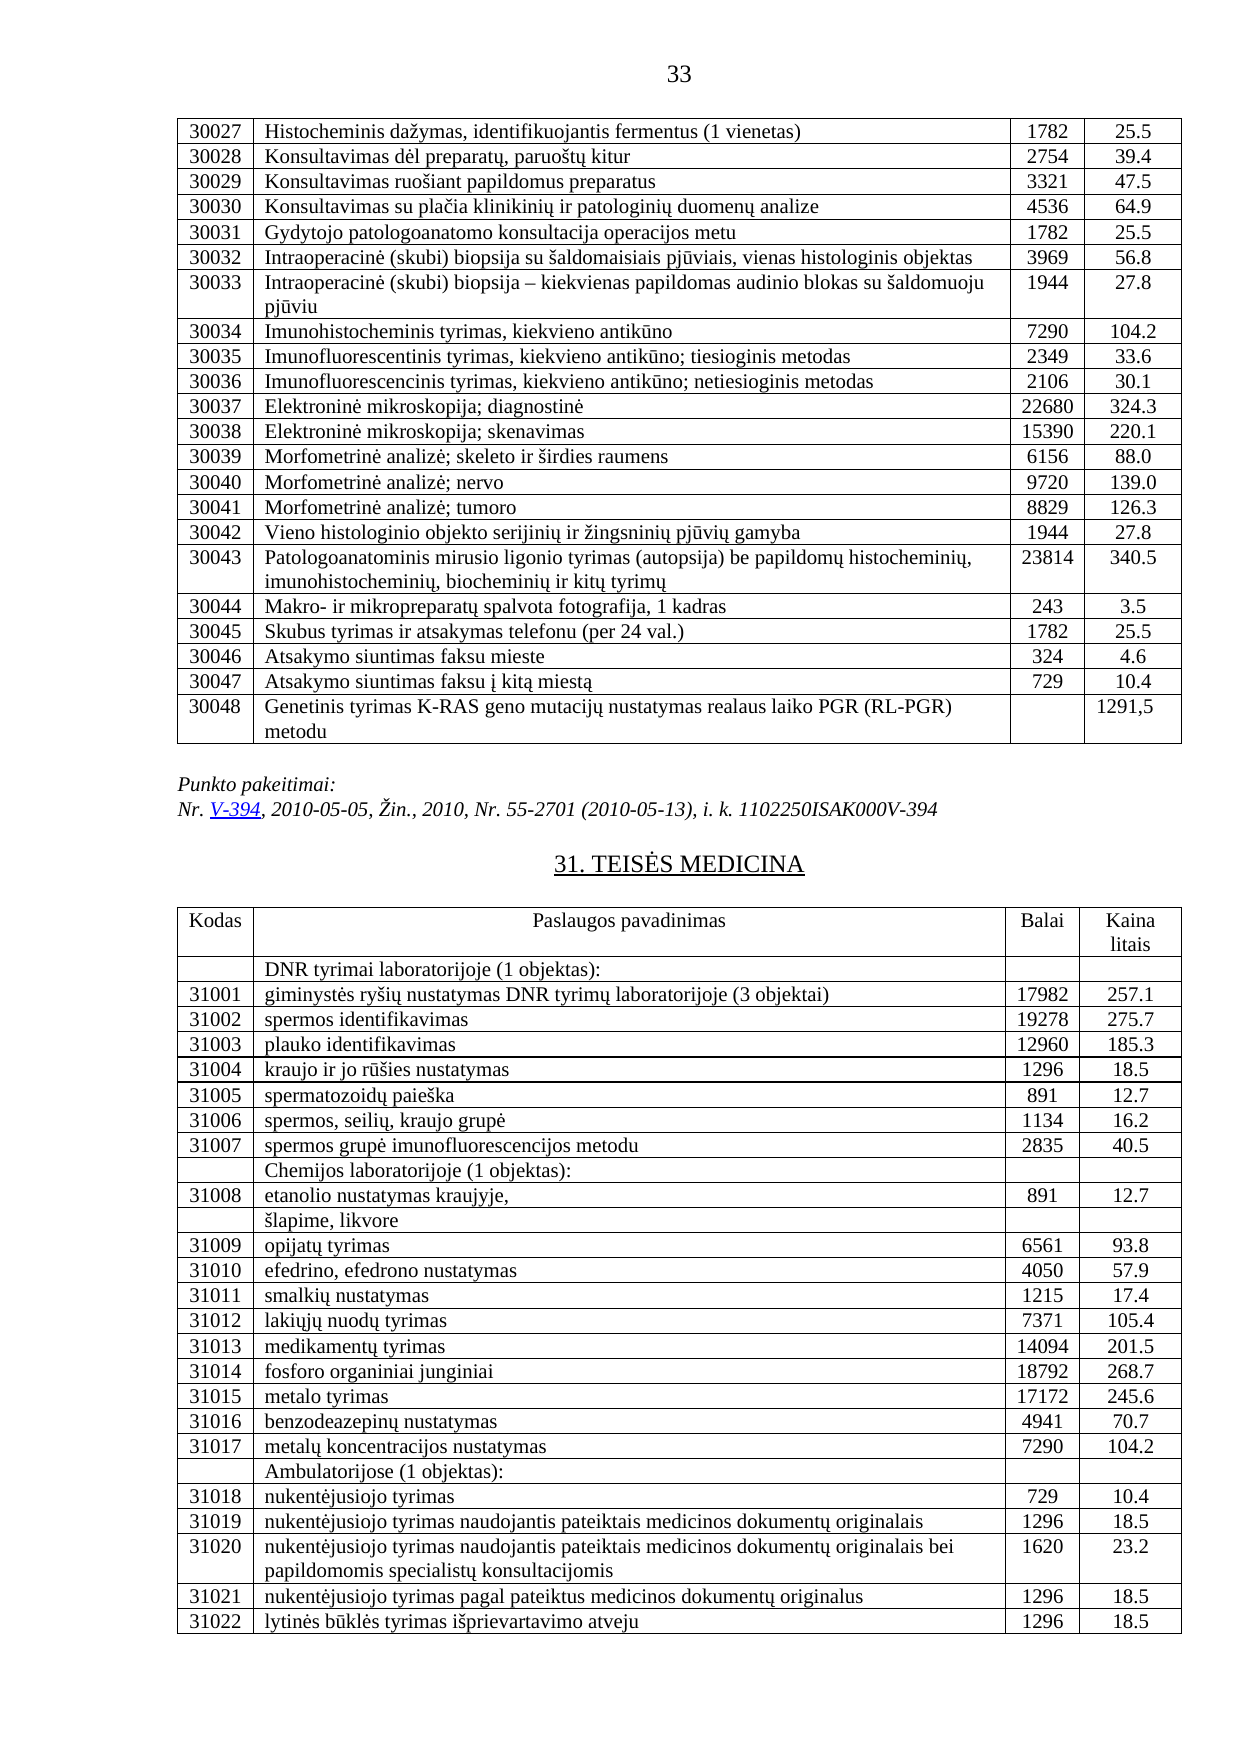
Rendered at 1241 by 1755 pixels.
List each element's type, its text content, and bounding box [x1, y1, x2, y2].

table_cell 31022 [178, 1609, 253, 1633]
table_cell 31009 [178, 1233, 253, 1257]
table_cell 243 [1011, 594, 1084, 618]
table_cell Konsultavimas dėl preparatų, paruoštų kitur [254, 144, 1010, 168]
table_cell 9720 [1011, 470, 1084, 494]
table_cell Elektroninė mikroskopija; diagnostinė [254, 394, 1010, 418]
table_cell 30033 [178, 270, 253, 318]
table_cell 30027 [178, 119, 253, 143]
table_cell lytinės būklės tyrimas išprievartavimo atveju [254, 1609, 1005, 1633]
table_cell 25.5 [1085, 619, 1181, 643]
table_cell Imunofluorescentinis tyrimas, kiekvieno antikūno; tiesioginis metodas [254, 344, 1010, 368]
table_cell 2349 [1011, 344, 1084, 368]
table_cell 30040 [178, 470, 253, 494]
table_cell 30039 [178, 445, 253, 468]
table_cell opijatų tyrimas [254, 1233, 1005, 1257]
table_cell 30028 [178, 144, 253, 168]
table_cell 126.3 [1085, 495, 1181, 519]
table_cell 4941 [1006, 1409, 1079, 1433]
table_cell 1296 [1006, 1609, 1079, 1633]
table_cell 12960 [1006, 1032, 1079, 1056]
table_cell 7290 [1011, 319, 1084, 343]
table_cell 12.7 [1080, 1183, 1181, 1207]
table_cell 31013 [178, 1334, 253, 1358]
table_cell 17.4 [1080, 1283, 1181, 1307]
table_cell 14094 [1006, 1334, 1079, 1358]
table_cell 324.3 [1085, 394, 1181, 418]
table_cell 31021 [178, 1584, 253, 1608]
table_cell 729 [1006, 1484, 1079, 1508]
table_cell nukentėjusiojo tyrimas naudojantis pateiktais medicinos dokumentų originalais bei papildomomis specialistų konsultacijomis [254, 1534, 1005, 1582]
table_cell giminystės ryšių nustatymas DNR tyrimų laboratorijoje (3 objektai) [254, 982, 1005, 1006]
table_cell 31018 [178, 1484, 253, 1508]
table_cell 30047 [178, 669, 253, 693]
table_cell 18.5 [1080, 1609, 1181, 1633]
table_cell 139.0 [1085, 470, 1181, 494]
table_cell Genetinis tyrimas K-RAS geno mutacijų nustatymas realaus laiko PGR (RL-PGR) metodu [254, 695, 1010, 743]
table_cell 25.5 [1085, 220, 1181, 244]
table_cell 2835 [1006, 1133, 1079, 1157]
table_cell 17172 [1006, 1384, 1079, 1408]
table_cell 891 [1006, 1083, 1079, 1107]
table_cell Makro- ir mikropreparatų spalvota fotografija, 1 kadras [254, 594, 1010, 618]
table_cell 18.5 [1080, 1509, 1181, 1533]
table_cell Elektroninė mikroskopija; skenavimas [254, 419, 1010, 443]
table_cell nukentėjusiojo tyrimas naudojantis pateiktais medicinos dokumentų originalais [254, 1509, 1005, 1533]
table_cell 8829 [1011, 495, 1084, 519]
table_cell 56.8 [1085, 245, 1181, 269]
table_cell 31019 [178, 1509, 253, 1533]
table_cell 10.4 [1085, 669, 1181, 693]
table_cell lakiųjų nuodų tyrimas [254, 1309, 1005, 1332]
table_cell 1134 [1006, 1108, 1079, 1132]
table_cell Morfometrinė analizė; nervo [254, 470, 1010, 494]
table_cell Gydytojo patologoanatomo konsultacija operacijos metu [254, 220, 1010, 244]
table_cell fosforo organiniai junginiai [254, 1359, 1005, 1383]
table_cell Chemijos laboratorijoje (1 objektas): [254, 1158, 1005, 1182]
table_cell 31011 [178, 1283, 253, 1307]
table_cell 31017 [178, 1434, 253, 1458]
table_cell Ambulatorijose (1 objektas): [254, 1459, 1005, 1483]
text Punkto pakeitimai: [177, 772, 1181, 796]
table_cell [1080, 1158, 1181, 1182]
table_cell 17982 [1006, 982, 1079, 1006]
table_cell spermatozoidų paieška [254, 1083, 1005, 1107]
table_cell plauko identifikavimas [254, 1032, 1005, 1056]
table_cell 1782 [1011, 119, 1084, 143]
table_cell Intraoperacinė (skubi) biopsija – kiekvienas papildomas audinio blokas su šaldomuoju pjūviu [254, 270, 1010, 318]
table_cell 31001 [178, 982, 253, 1006]
table_cell 1620 [1006, 1534, 1079, 1582]
table_cell Patologoanatominis mirusio ligonio tyrimas (autopsija) be papildomų histocheminių, imunohistocheminių, biocheminių ir kitų tyrimų [254, 545, 1010, 593]
table_cell benzodeazepinų nustatymas [254, 1409, 1005, 1433]
table_cell Morfometrinė analizė; tumoro [254, 495, 1010, 519]
table_header Balai [1006, 908, 1079, 956]
table_cell 891 [1006, 1183, 1079, 1207]
table_cell 88.0 [1085, 445, 1181, 468]
table_header Paslaugos pavadinimas [254, 908, 1005, 956]
table_header Kaina litais [1080, 908, 1181, 956]
table_cell 104.2 [1080, 1434, 1181, 1458]
table_cell 1296 [1006, 1584, 1079, 1608]
table_cell 4536 [1011, 195, 1084, 218]
table_cell 3.5 [1085, 594, 1181, 618]
table_cell [1080, 1208, 1181, 1232]
table_cell 93.8 [1080, 1233, 1181, 1257]
table_cell 31006 [178, 1108, 253, 1132]
table_cell 31005 [178, 1083, 253, 1107]
table_cell 4050 [1006, 1258, 1079, 1282]
table_cell 40.5 [1080, 1133, 1181, 1157]
table_cell Konsultavimas ruošiant papildomus preparatus [254, 169, 1010, 193]
table_cell 1291,5 [1085, 695, 1181, 743]
table_cell 220.1 [1085, 419, 1181, 443]
table_cell 10.4 [1080, 1484, 1181, 1508]
table_cell 39.4 [1085, 144, 1181, 168]
table_cell 340.5 [1085, 545, 1181, 593]
table_cell Imunofluorescencinis tyrimas, kiekvieno antikūno; netiesioginis metodas [254, 369, 1010, 393]
table_cell 30036 [178, 369, 253, 393]
table_cell etanolio nustatymas kraujyje, [254, 1183, 1005, 1207]
table_cell 31015 [178, 1384, 253, 1408]
table_cell 257.1 [1080, 982, 1181, 1006]
table_cell 30030 [178, 195, 253, 218]
table_cell Intraoperacinė (skubi) biopsija su šaldomaisiais pjūviais, vienas histologinis objektas [254, 245, 1010, 269]
table_cell 27.8 [1085, 520, 1181, 544]
table_cell [1006, 1459, 1079, 1483]
table_cell 31003 [178, 1032, 253, 1056]
table_cell 15390 [1011, 419, 1084, 443]
table_cell 30032 [178, 245, 253, 269]
table_cell [178, 1158, 253, 1182]
table_cell smalkių nustatymas [254, 1283, 1005, 1307]
table_cell 18.5 [1080, 1584, 1181, 1608]
table_cell 31004 [178, 1058, 253, 1081]
table_cell 30035 [178, 344, 253, 368]
table_cell 268.7 [1080, 1359, 1181, 1383]
table_cell 1215 [1006, 1283, 1079, 1307]
table_cell 23.2 [1080, 1534, 1181, 1582]
table_cell 6156 [1011, 445, 1084, 468]
table_cell 18.5 [1080, 1058, 1181, 1081]
table_cell 30045 [178, 619, 253, 643]
table_cell 245.6 [1080, 1384, 1181, 1408]
table_cell kraujo ir jo rūšies nustatymas [254, 1058, 1005, 1081]
table_cell 30038 [178, 419, 253, 443]
table_cell 31012 [178, 1309, 253, 1332]
table_cell [1006, 1158, 1079, 1182]
table_cell 23814 [1011, 545, 1084, 593]
table_cell 31008 [178, 1183, 253, 1207]
table_cell 30048 [178, 695, 253, 743]
table_cell 2754 [1011, 144, 1084, 168]
table_cell [178, 957, 253, 981]
table_header Kodas [178, 908, 253, 956]
table_cell [1011, 695, 1084, 743]
table_cell Atsakymo siuntimas faksu į kitą miestą [254, 669, 1010, 693]
table_cell [1080, 957, 1181, 981]
table_cell 22680 [1011, 394, 1084, 418]
table_cell 7290 [1006, 1434, 1079, 1458]
table_cell 30.1 [1085, 369, 1181, 393]
table_cell 64.9 [1085, 195, 1181, 218]
table_cell 185.3 [1080, 1032, 1181, 1056]
table_cell 201.5 [1080, 1334, 1181, 1358]
table_cell 30041 [178, 495, 253, 519]
table_cell spermos grupė imunofluorescencijos metodu [254, 1133, 1005, 1157]
table_cell Konsultavimas su plačia klinikinių ir patologinių duomenų analize [254, 195, 1010, 218]
table_cell 27.8 [1085, 270, 1181, 318]
table_cell 1782 [1011, 619, 1084, 643]
table_cell 31010 [178, 1258, 253, 1282]
table_cell 104.2 [1085, 319, 1181, 343]
table_cell spermos, seilių, kraujo grupė [254, 1108, 1005, 1132]
table_cell 30034 [178, 319, 253, 343]
table_cell DNR tyrimai laboratorijoje (1 objektas): [254, 957, 1005, 981]
table_cell 30037 [178, 394, 253, 418]
table_cell 105.4 [1080, 1309, 1181, 1332]
table_cell 16.2 [1080, 1108, 1181, 1132]
text Nr. V-394, 2010-05-05, Žin., 2010, Nr. 55-2701 (2010-05-13), i. k. 1102250ISAK000V-394 [177, 796, 1181, 821]
table_cell Histocheminis dažymas, identifikuojantis fermentus (1 vienetas) [254, 119, 1010, 143]
table_cell [1006, 957, 1079, 981]
table_cell 33.6 [1085, 344, 1181, 368]
table_cell [178, 1208, 253, 1232]
table_cell 31002 [178, 1007, 253, 1031]
table_cell spermos identifikavimas [254, 1007, 1005, 1031]
table_cell nukentėjusiojo tyrimas [254, 1484, 1005, 1508]
text 31. TEISĖS MEDICINA [177, 849, 1181, 878]
table_cell 1944 [1011, 270, 1084, 318]
table_cell 12.7 [1080, 1083, 1181, 1107]
table_cell 31007 [178, 1133, 253, 1157]
table_cell 3969 [1011, 245, 1084, 269]
table_cell 25.5 [1085, 119, 1181, 143]
table_cell 31016 [178, 1409, 253, 1433]
table_cell 47.5 [1085, 169, 1181, 193]
table_cell 30043 [178, 545, 253, 593]
table_cell [1080, 1459, 1181, 1483]
table_cell Vieno histologinio objekto serijinių ir žingsninių pjūvių gamyba [254, 520, 1010, 544]
table_cell 70.7 [1080, 1409, 1181, 1433]
table_cell Skubus tyrimas ir atsakymas telefonu (per 24 val.) [254, 619, 1010, 643]
table_cell šlapime, likvore [254, 1208, 1005, 1232]
table_cell 30029 [178, 169, 253, 193]
table_cell 30046 [178, 644, 253, 668]
table_cell 7371 [1006, 1309, 1079, 1332]
table_cell 18792 [1006, 1359, 1079, 1383]
table_cell [1006, 1208, 1079, 1232]
table_cell 275.7 [1080, 1007, 1181, 1031]
table_cell Morfometrinė analizė; skeleto ir širdies raumens [254, 445, 1010, 468]
table_cell Imunohistocheminis tyrimas, kiekvieno antikūno [254, 319, 1010, 343]
table_cell nukentėjusiojo tyrimas pagal pateiktus medicinos dokumentų originalus [254, 1584, 1005, 1608]
table_cell 57.9 [1080, 1258, 1181, 1282]
table_cell metalų koncentracijos nustatymas [254, 1434, 1005, 1458]
table_cell 324 [1011, 644, 1084, 668]
table_cell efedrino, efedrono nustatymas [254, 1258, 1005, 1282]
table_cell 1296 [1006, 1509, 1079, 1533]
table_cell 1944 [1011, 520, 1084, 544]
table_cell 30042 [178, 520, 253, 544]
table_cell 2106 [1011, 369, 1084, 393]
table_cell 19278 [1006, 1007, 1079, 1031]
table_cell 6561 [1006, 1233, 1079, 1257]
table_cell 729 [1011, 669, 1084, 693]
table_cell 31014 [178, 1359, 253, 1383]
table_cell 30044 [178, 594, 253, 618]
table_cell 3321 [1011, 169, 1084, 193]
table_cell 31020 [178, 1534, 253, 1582]
table_cell 1296 [1006, 1058, 1079, 1081]
table_cell 30031 [178, 220, 253, 244]
table_cell 4.6 [1085, 644, 1181, 668]
table_cell Atsakymo siuntimas faksu mieste [254, 644, 1010, 668]
table_cell medikamentų tyrimas [254, 1334, 1005, 1358]
table_cell 1782 [1011, 220, 1084, 244]
table_cell [178, 1459, 253, 1483]
table_cell metalo tyrimas [254, 1384, 1005, 1408]
